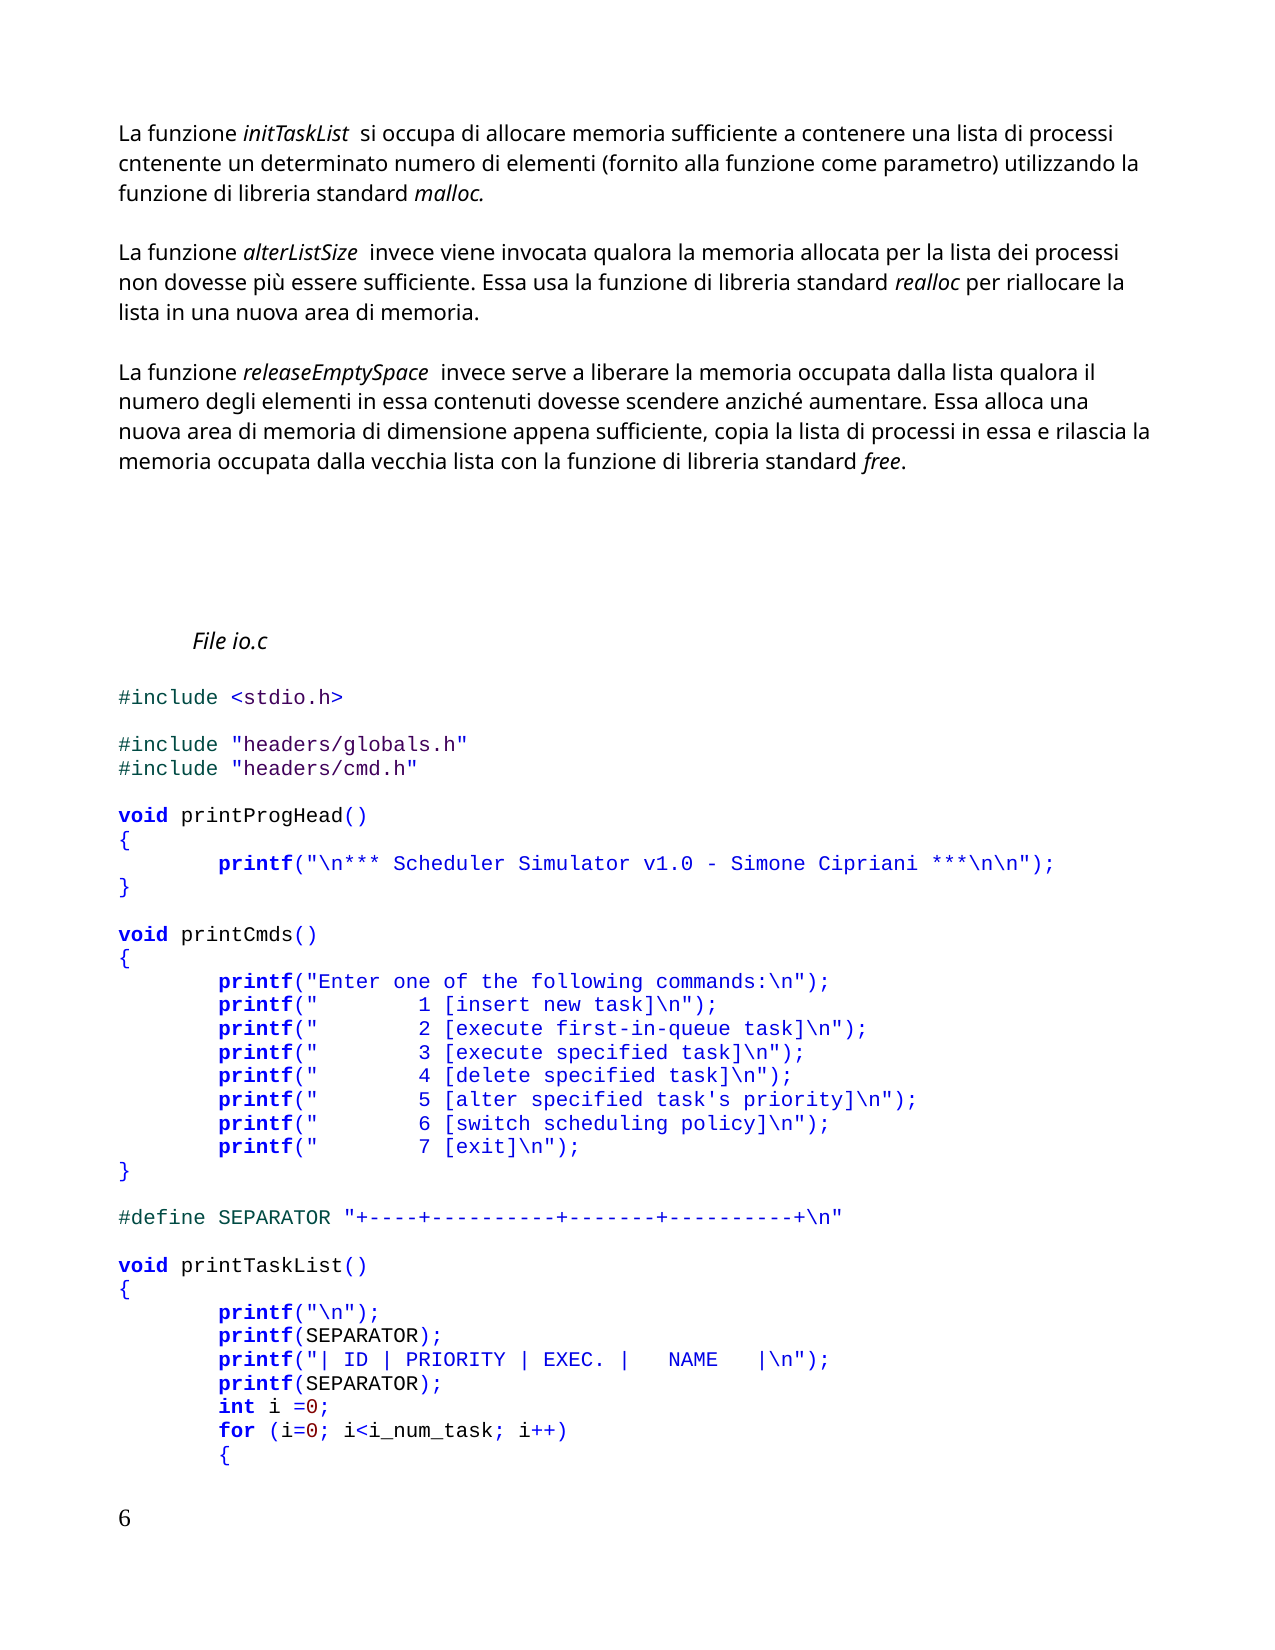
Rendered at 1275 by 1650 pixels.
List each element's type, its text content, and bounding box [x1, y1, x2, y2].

text printf(" 6 [switch scheduling policy]\n"); [118, 1113, 1157, 1136]
text File io.c [118, 624, 1157, 656]
text } [118, 876, 1157, 900]
text int i =0; [118, 1396, 1157, 1420]
text printf(SEPARATOR); [118, 1373, 1157, 1396]
text printf(" 2 [execute first-in-queue task]\n"); [118, 1018, 1157, 1042]
text La funzione initTaskList si occupa di allocare memoria sufficiente a contenere una lista di processi cntenente un determinato numero di elementi (fornito alla funzione come parametro) utilizzando la funzione di libreria standard malloc. [118, 118, 1157, 207]
text #include "headers/cmd.h" [118, 758, 1157, 782]
text La funzione alterListSize invece viene invocata qualora la memoria allocata per la lista dei processi non dovesse più essere sufficiente. Essa usa la funzione di libreria standard realloc per riallocare la lista in una nuova area di memoria. [118, 237, 1157, 327]
text for (i=0; i<i_num_task; i++) [118, 1420, 1157, 1444]
text #define SEPARATOR "+----+----------+-------+----------+\n" [118, 1207, 1157, 1231]
text printf(SEPARATOR); [118, 1326, 1157, 1349]
text printf(" 7 [exit]\n"); [118, 1136, 1157, 1160]
text La funzione releaseEmptySpace invece serve a liberare la memoria occupata dalla lista qualora il numero degli elementi in essa contenuti dovesse scendere anziché aumentare. Essa alloca una nuova area di memoria di dimensione appena sufficiente, copia la lista di processi in essa e rilascia la memoria occupata dalla vecchia lista con la funzione di libreria standard free. [118, 356, 1157, 476]
text printf("\n*** Scheduler Simulator v1.0 - Simone Cipriani ***\n\n"); [118, 853, 1157, 876]
text printf("Enter one of the following commands:\n"); [118, 971, 1157, 994]
text void printProgHead() [118, 805, 1157, 829]
text printf("| ID | PRIORITY | EXEC. | NAME |\n"); [118, 1349, 1157, 1373]
text void printCmds() [118, 923, 1157, 947]
text } [118, 1160, 1157, 1184]
text { [118, 1278, 1157, 1302]
text void printTaskList() [118, 1254, 1157, 1278]
text { [118, 947, 1157, 971]
text #include <stdio.h> [118, 687, 1157, 711]
text printf(" 4 [delete specified task]\n"); [118, 1065, 1157, 1089]
text printf(" 3 [execute specified task]\n"); [118, 1042, 1157, 1065]
text printf(" 1 [insert new task]\n"); [118, 994, 1157, 1018]
text #include "headers/globals.h" [118, 734, 1157, 758]
text printf(" 5 [alter specified task's priority]\n"); [118, 1089, 1157, 1113]
text { [118, 829, 1157, 853]
text printf("\n"); [118, 1302, 1157, 1326]
text { [118, 1444, 1157, 1467]
